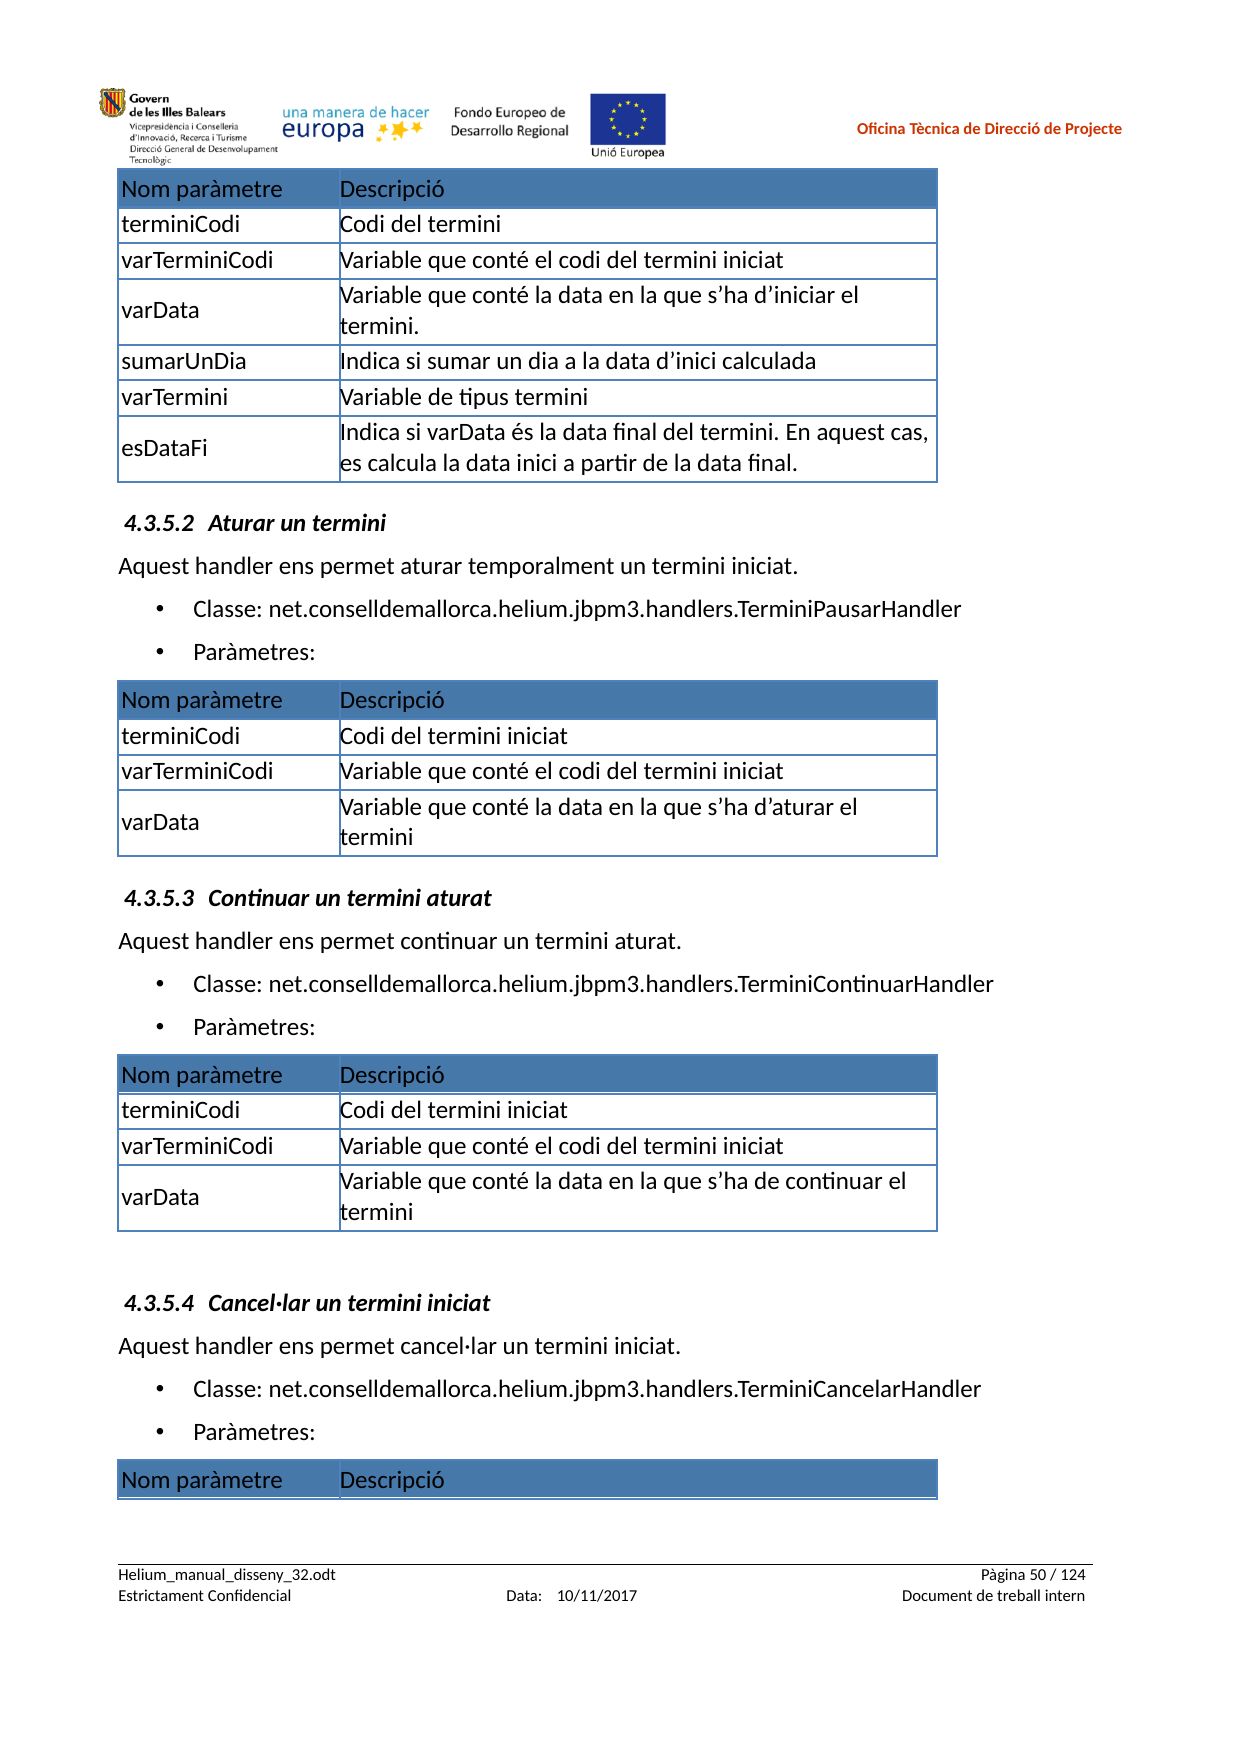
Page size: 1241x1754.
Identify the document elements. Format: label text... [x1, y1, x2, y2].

list Paràmetres: [156, 1011, 1122, 1041]
table_cell Variable que conté la data en la que s’ha d’iniciar el termini. [341, 280, 936, 343]
table_cell Codi del termini iniciat [341, 720, 936, 753]
table_cell varTerminiCodi [119, 1130, 339, 1163]
table_cell Indica si sumar un dia a la data d’inici calculada [341, 346, 936, 379]
table_cell Variable que conté el codi del termini iniciat [341, 756, 936, 789]
subtitle Continuar un termini aturat [118, 882, 1122, 912]
table_cell varTermini [119, 381, 339, 414]
list Classe: net.conselldemallorca.helium.jbpm3.handlers.TerminiPausarHandler [156, 593, 1122, 624]
table_cell Indica si varData és la data final del termini. En aquest cas, es calcula la data inici a partir de la data final. [341, 417, 936, 481]
table_cell Variable que conté la data en la que s’ha d’aturar el termini [341, 791, 936, 855]
table_cell terminiCodi [119, 1095, 339, 1128]
list Classe: net.conselldemallorca.helium.jbpm3.handlers.TerminiContinuarHandler [156, 968, 1122, 998]
table_header Nom paràmetre [119, 1461, 339, 1497]
table_cell Variable que conté el codi del termini iniciat [341, 1130, 936, 1163]
table_cell Variable que conté el codi del termini iniciat [341, 244, 936, 277]
table_cell sumarUnDia [119, 346, 339, 379]
subtitle Aturar un termini [118, 508, 1122, 538]
table_cell esDataFi [119, 417, 339, 481]
table_cell terminiCodi [119, 720, 339, 753]
text Aquest handler ens permet continuar un termini aturat. [118, 925, 1122, 955]
table_cell Codi del termini iniciat [341, 1095, 936, 1128]
subtitle Cancel·lar un termini iniciat [118, 1287, 1122, 1317]
picture [99, 87, 668, 166]
table_header Descripció [341, 1461, 936, 1497]
list Paràmetres: [156, 636, 1122, 667]
table_cell Variable que conté la data en la que s’ha de continuar el termini [341, 1166, 936, 1229]
table_cell terminiCodi [119, 209, 339, 242]
list Paràmetres: [156, 1416, 1122, 1446]
table_cell varData [119, 280, 339, 343]
text Aquest handler ens permet aturar temporalment un termini iniciat. [118, 550, 1122, 581]
table_header Nom paràmetre [119, 682, 339, 718]
table_header Descripció [341, 682, 936, 718]
table_header Nom paràmetre [119, 1056, 339, 1092]
table_cell varTerminiCodi [119, 244, 339, 277]
table_cell varTerminiCodi [119, 756, 339, 789]
table_cell Codi del termini [341, 209, 936, 242]
table_header Nom paràmetre [119, 170, 339, 206]
table_cell varData [119, 791, 339, 855]
list Classe: net.conselldemallorca.helium.jbpm3.handlers.TerminiCancelarHandler [156, 1373, 1122, 1403]
table_cell Variable de tipus termini [341, 381, 936, 414]
text Aquest handler ens permet cancel·lar un termini iniciat. [118, 1330, 1122, 1360]
table_header Descripció [341, 1056, 936, 1092]
table_header Descripció [341, 170, 936, 206]
table_cell varData [119, 1166, 339, 1229]
